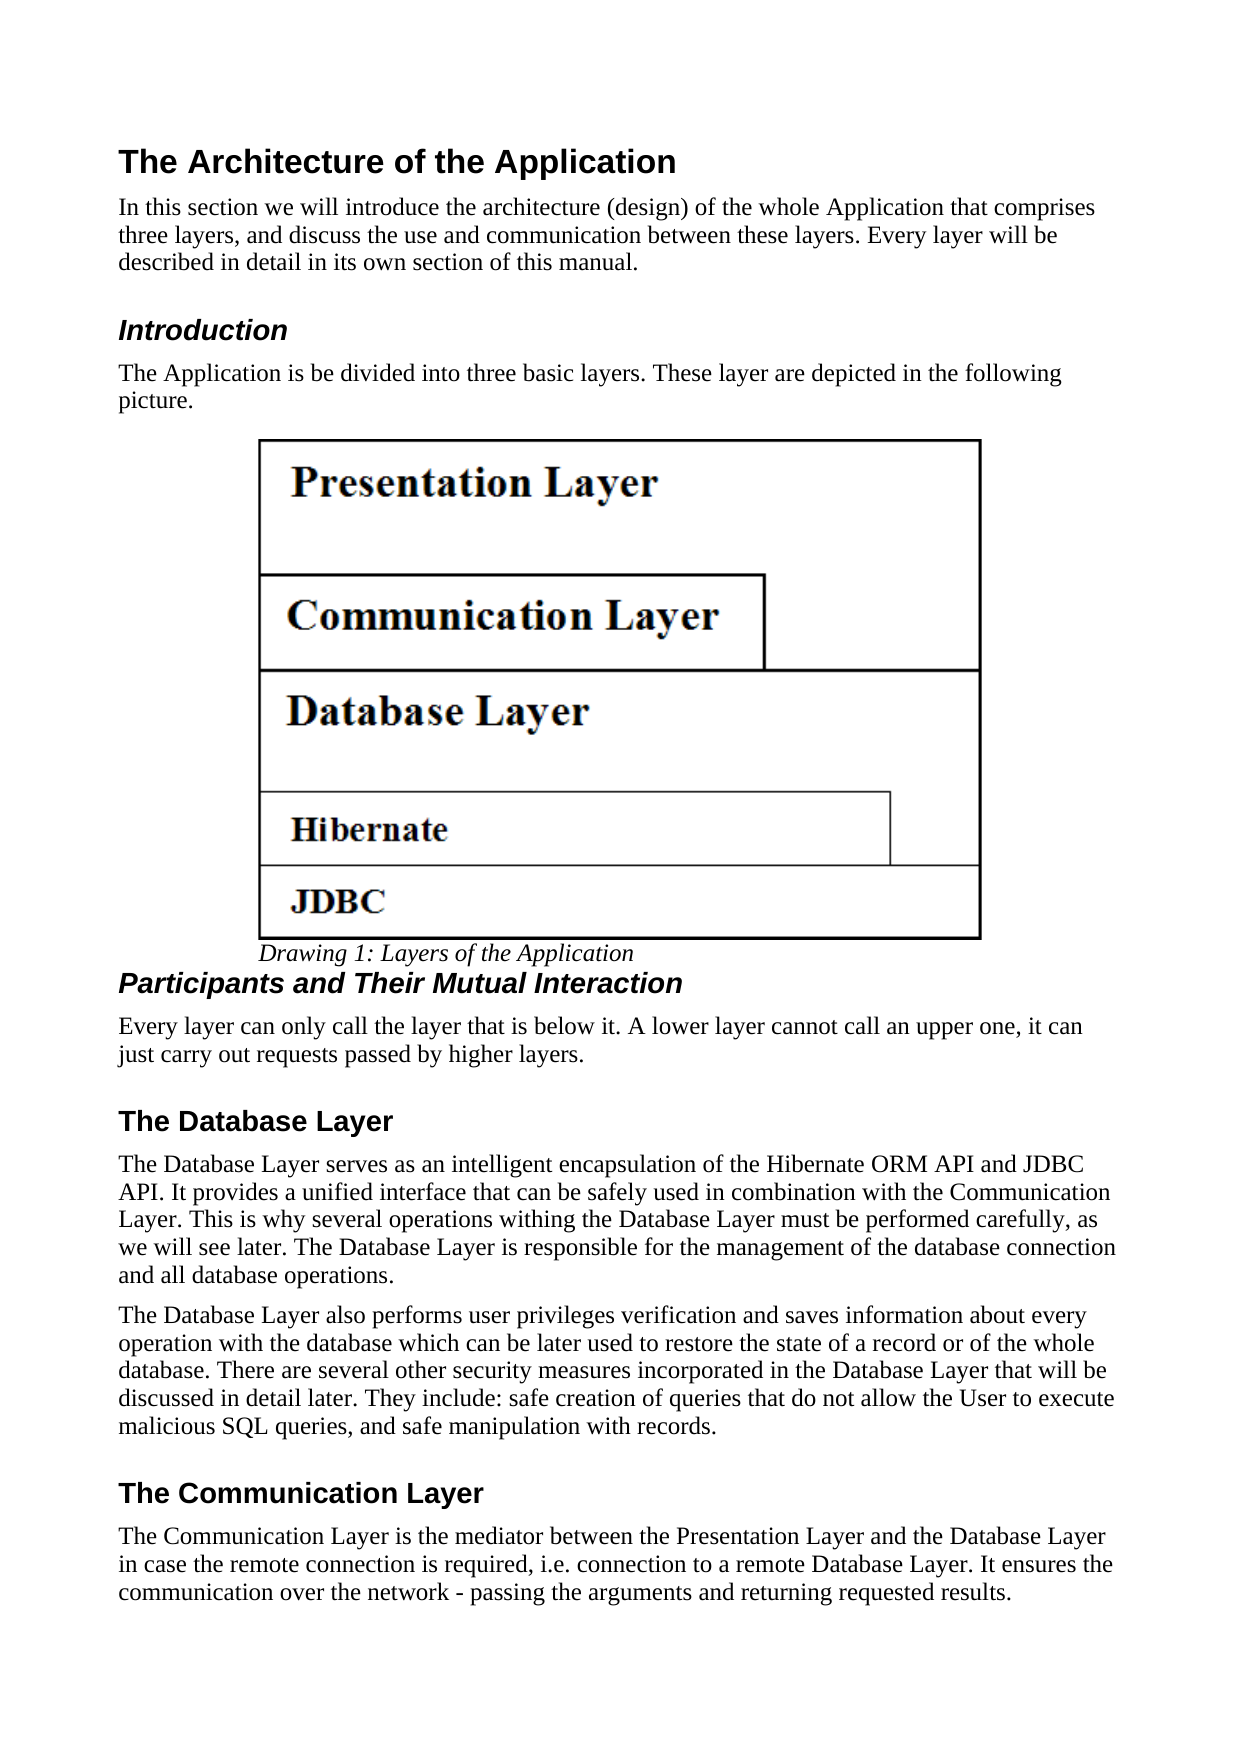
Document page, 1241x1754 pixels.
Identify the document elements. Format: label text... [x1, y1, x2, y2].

subtitle Participants and Their Mutual Interaction [118, 940, 1122, 999]
subtitle The Database Layer [118, 1105, 1122, 1138]
text The Database Layer serves as an intelligent encapsulation of the Hibernate ORM API and JDBC API. It provides a unified interface that can be safely used in combination with the Communication Layer. This is why several operations withing the Database Layer must be performed carefully, as we will see later. The Database Layer is responsible for the management of the database connection and all database operations. [118, 1150, 1122, 1289]
text The Application is be divided into three basic layers. These layer are depicted in the following picture. [118, 359, 1122, 414]
picture [258, 439, 982, 940]
text Every layer can only call the layer that is below it. A lower layer cannot call an upper one, it can just carry out requests passed by higher layers. [118, 1012, 1122, 1067]
text In this section we will introduce the architecture (design) of the whole Application that comprises three layers, and discuss the use and communication between these layers. Every layer will be described in detail in its own section of this manual. [118, 193, 1122, 276]
subtitle Introduction [118, 314, 1122, 346]
subtitle [258, 427, 982, 439]
text The Database Layer also performs user privileges verification and saves information about every operation with the database which can be later used to restore the state of a record or of the whole database. There are several other security measures incorporated in the Database Layer that will be discussed in detail later. They include: safe creation of queries that do not allow the User to execute malicious SQL queries, and safe manipulation with records. [118, 1301, 1122, 1440]
subtitle The Architecture of the Application [118, 143, 1122, 181]
text Drawing 1: Layers of the Application [258, 940, 982, 967]
subtitle The Communication Layer [118, 1477, 1122, 1510]
text The Communication Layer is the mediator between the Presentation Layer and the Database Layer in case the remote connection is required, i.e. connection to a remote Database Layer. It ensures the communication over the network - passing the arguments and returning requested results. [118, 1522, 1122, 1605]
